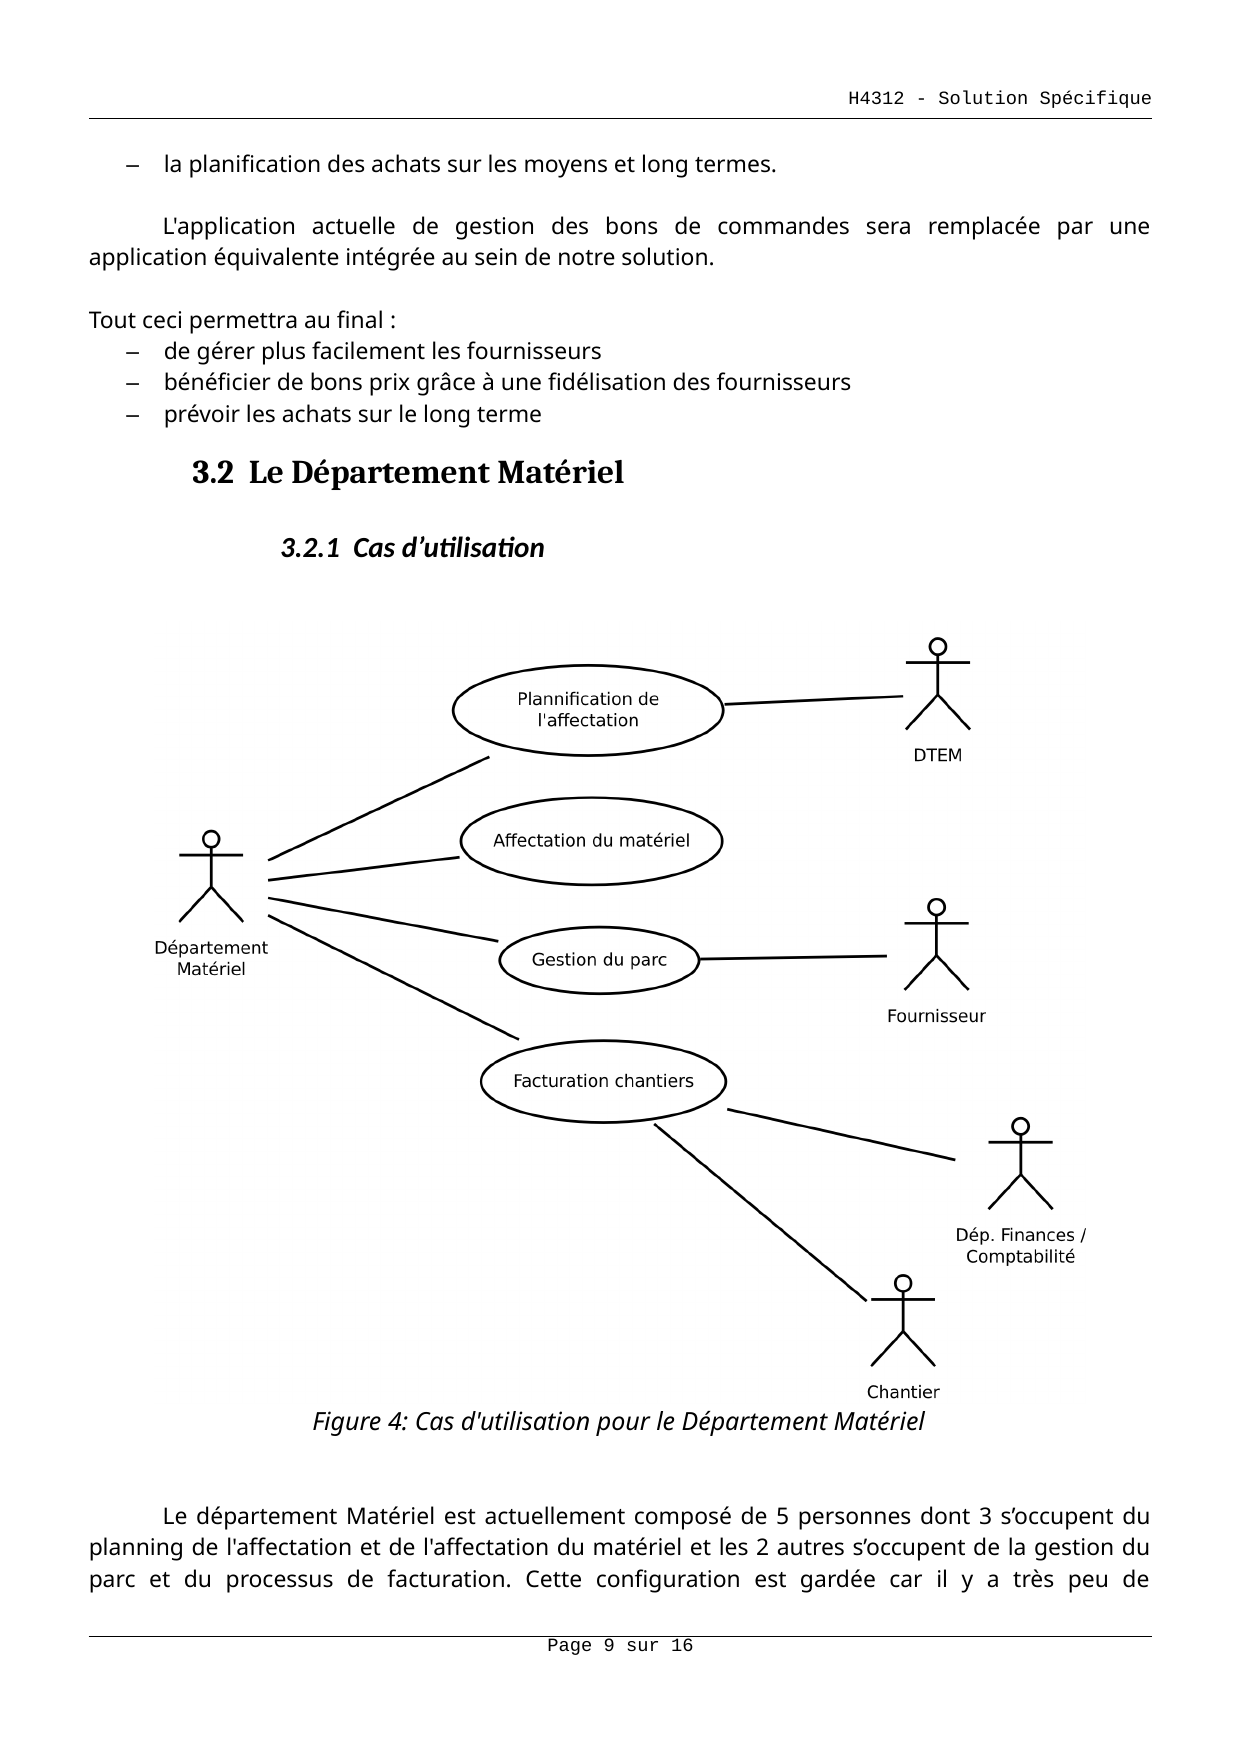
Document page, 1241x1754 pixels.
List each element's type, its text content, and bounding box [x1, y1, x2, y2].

subtitle Cas d’utilisation [280, 529, 1152, 565]
text Le département Matériel est actuellement composé de 5 personnes dont 3 s’occupent du planning de l'affectation et de l'affectation du matériel et les 2 autres s’occupent de la gestion du parc et du processus de facturation. Cette configuration est gardée car il y a très peu de [88, 1500, 1152, 1594]
text L'application actuelle de gestion des bons de commandes sera remplacée par une application équivalente intégrée au sein de notre solution. [88, 210, 1152, 272]
list prévoir les achats sur le long terme [126, 397, 1152, 429]
list bénéficier de bons prix grâce à une fidélisation des fournisseurs [126, 366, 1152, 397]
text Figure 4: Cas d'utilisation pour le Département Matériel [154, 1404, 1086, 1438]
picture [154, 621, 1086, 1404]
list la planification des achats sur les moyens et long termes. [126, 147, 1152, 179]
list de gérer plus facilement les fournisseurs [126, 335, 1152, 366]
text Tout ceci permettra au final : [88, 304, 1152, 335]
subtitle Le Département Matériel [133, 454, 1152, 492]
